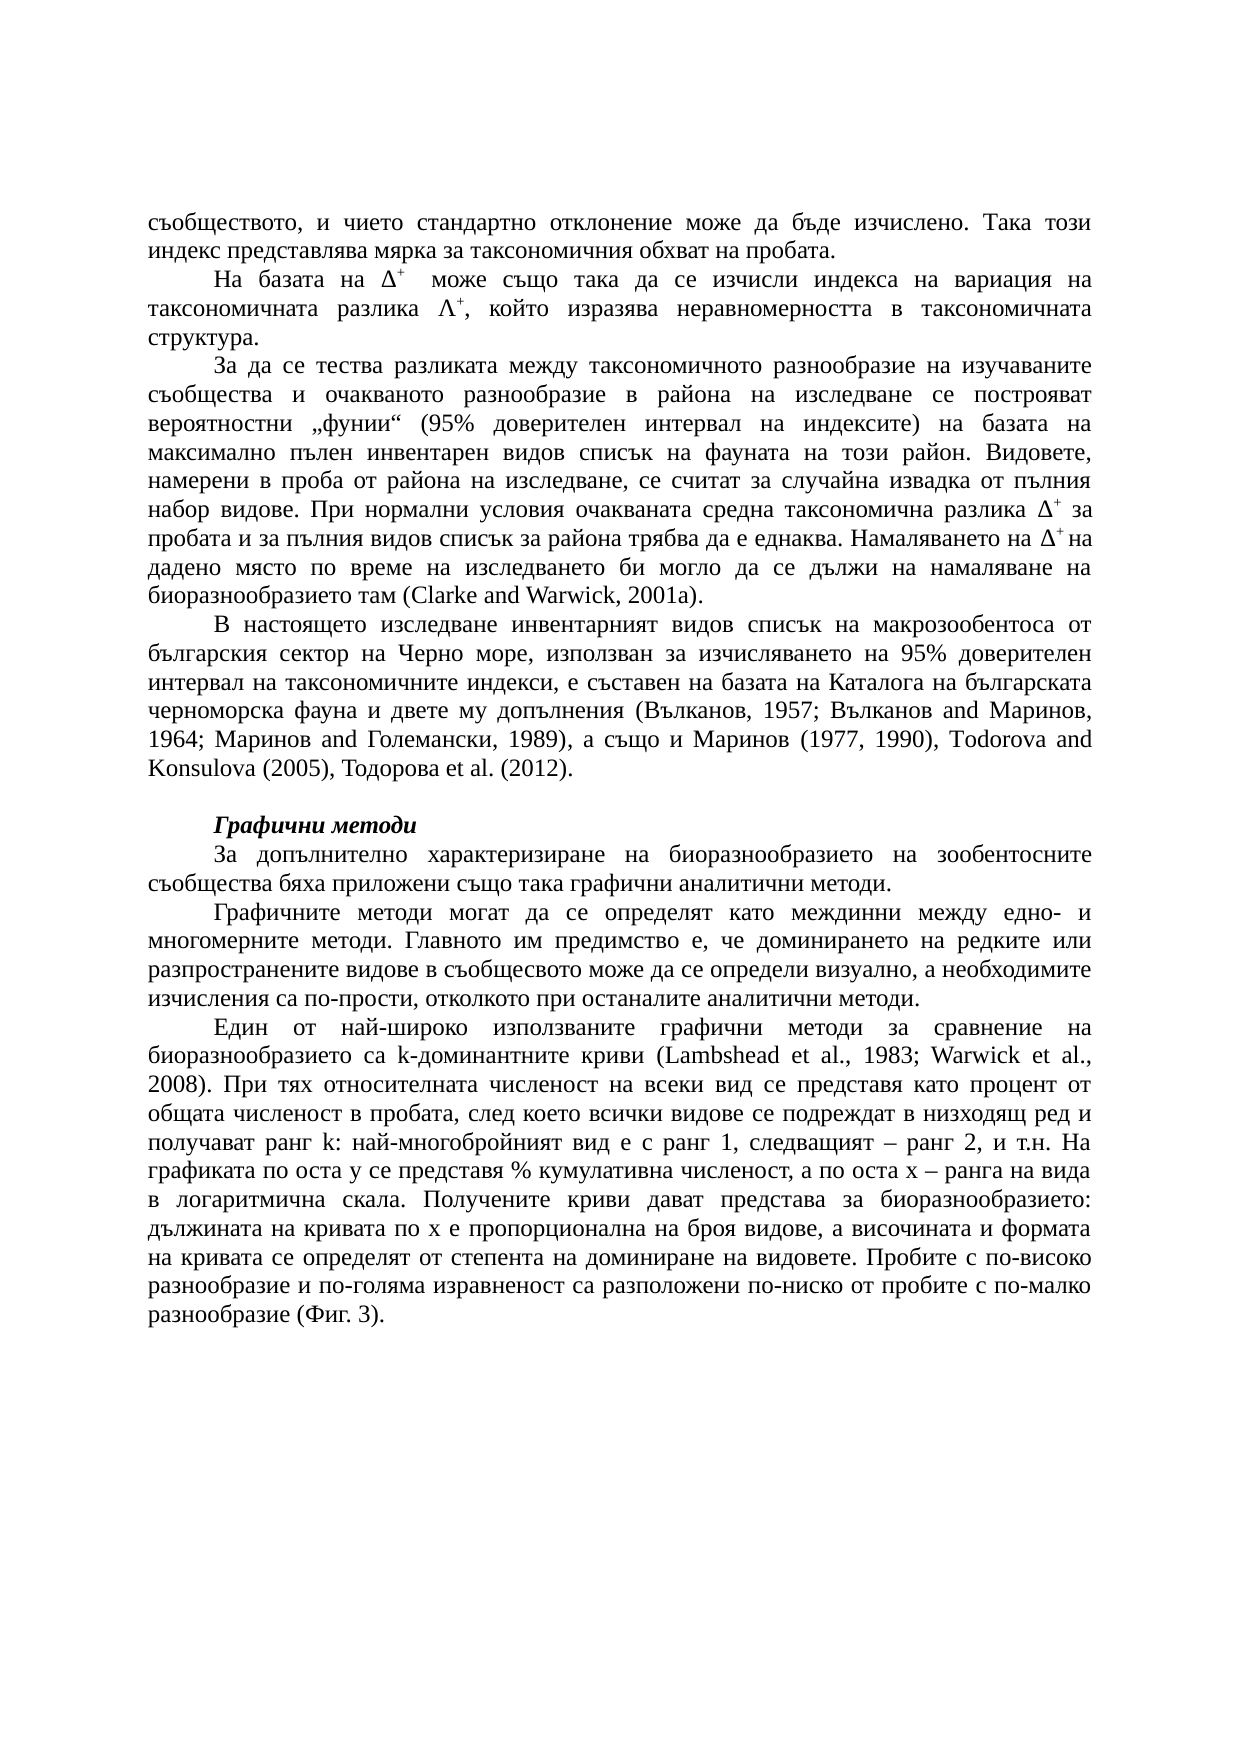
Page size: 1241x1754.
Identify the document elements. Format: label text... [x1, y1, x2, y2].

text За допълнително характеризиране на биоразнообразието на зообентосните съобщества бяха приложени също така графични аналитични методи. [148, 839, 1093, 897]
text Графични методи [148, 810, 1093, 839]
text Един от най-широко използваните графични методи за сравнение на биоразнообразието са k-доминантните криви (Lambshead et al., 1983; Warwick et al., 2008). При тях относителната численост на всеки вид се представя като процент от общата численост в пробата, след което всички видове се подреждат в низходящ ред и получават ранг k: най-многобройният вид е с ранг 1, следващият – ранг 2, и т.н. На графиката по оста y се представя % кумулативна численост, а по оста x – ранга на вида в логаритмична скала. Получените криви дават представа за биоразнообразието: дължината на кривата по х е пропорционална на броя видове, а височината и формата на кривата се определят от степента на доминиране на видовете. Пробите с по-високо разнообразие и по-голяма изравненост са разположени по-ниско от пробите с по-малко разнообразие (Фиг. 3). [148, 1012, 1093, 1328]
text съобществото, и чието стандартно отклонение може да бъде изчислено. Така този индекс представлява мярка за таксономичния обхват на пробата. [148, 207, 1093, 264]
text Графичните методи могат да се определят като междинни между едно- и многомерните методи. Главното им предимство е, че доминирането на редките или разпространените видове в съобщесвото може да се определи визуално, а необходимите изчисления са по-прости, отколкото при останалите аналитични методи. [148, 897, 1093, 1012]
text На базата на Δ+ може също така да се изчисли индекса на вариация на таксономичната разлика Λ+, който изразява неравномерността в таксономичната структура. [148, 264, 1093, 350]
text За да се тества разликата между таксономичното разнообразие на изучаваните съобщества и очакваното разнообразие в района на изследване се построяват вероятностни „фунии“ (95% доверителен интервал на индексите) на базата на максимално пълен инвентарен видов списък на фауната на този район. Видовете, намерени в проба от района на изследване, се считат за случайна извадка от пълния набор видове. При нормални условия очакваната средна таксономична разлика Δ+ за пробата и за пълния видов списък за района трябва да е еднаква. Намаляването на Δ+ на дадено място по време на изследването би могло да се дължи на намаляване на биоразнообразието там (Clarke and Warwick, 2001a). [148, 350, 1093, 609]
text В настоящето изследване инвентарният видов списък на макрозообентоса от българския сектор на Черно море, използван за изчисляването на 95% доверителен интервал на таксономичните индекси, е съставен на базата на Каталога на българската черноморска фауна и двете му допълнения (Вълканов, 1957; Вълканов and Маринов, 1964; Маринов and Големански, 1989), а също и Маринов (1977, 1990), Todorova and Konsulova (2005), Тодорова et al. (2012). [148, 609, 1093, 782]
